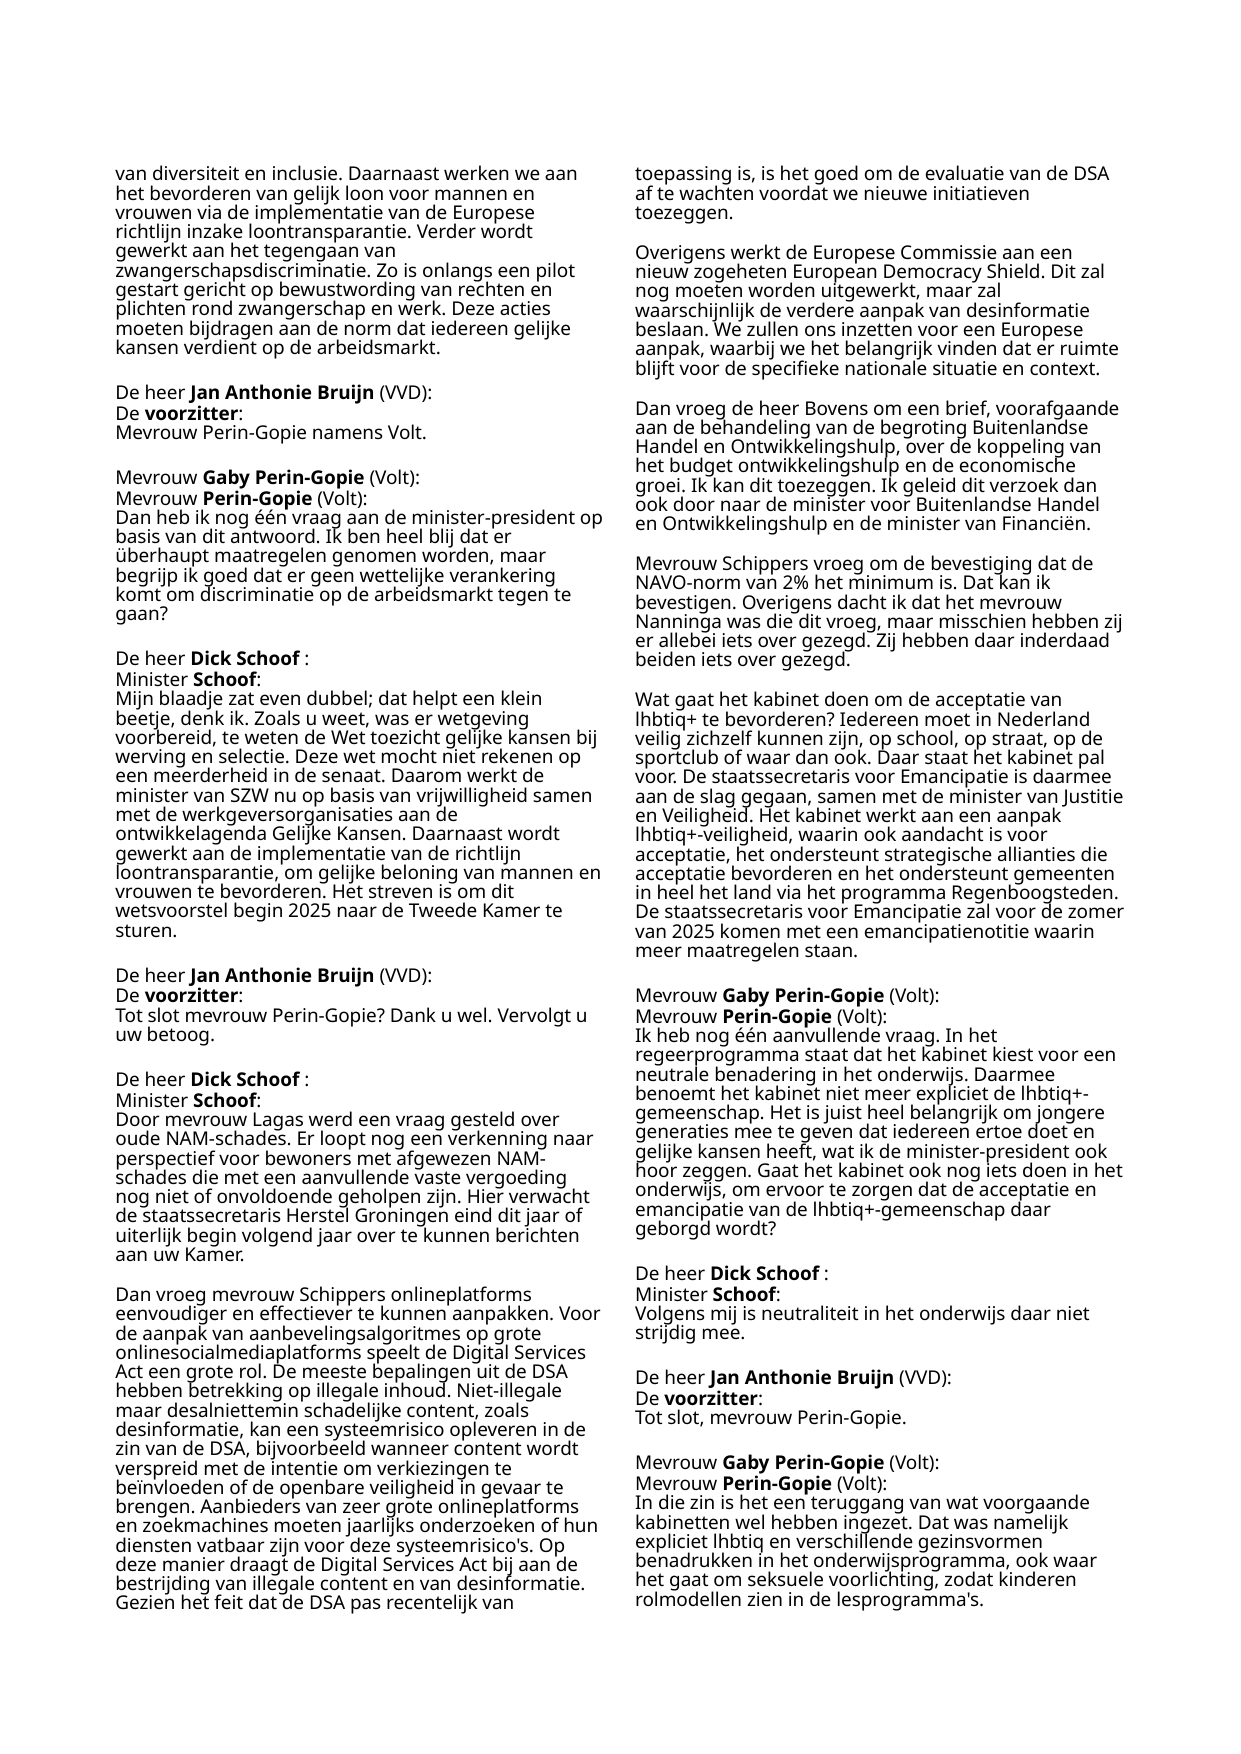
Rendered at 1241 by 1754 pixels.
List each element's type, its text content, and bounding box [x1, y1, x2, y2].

text Mevrouw Perin-Gopie (Volt): [115, 490, 605, 509]
text Mijn blaadje zat even dubbel; dat helpt een klein beetje, denk ik. Zoals u weet, was er wetgeving voorbereid, te weten de Wet toezicht gelijke kansen bij werving en selectie. Deze wet mocht niet rekenen op een meerderheid in de senaat. Daarom werkt de minister van SZW nu op basis van vrijwilligheid samen met de werkgeversorganisaties aan de ontwikkelagenda Gelijke Kansen. Daarnaast wordt gewerkt aan de implementatie van de richtlijn loontransparantie, om gelijke beloning van mannen en vrouwen te bevorderen. Het streven is om dit wetsvoorstel begin 2025 naar de Tweede Kamer te sturen. [115, 690, 605, 941]
text Minister Schoof: [115, 671, 605, 690]
text Dan vroeg mevrouw Schippers onlineplatforms eenvoudiger en effectiever te kunnen aanpakken. Voor de aanpak van aanbevelingsalgoritmes op grote onlinesocialmediaplatforms speelt de Digital Services Act een grote rol. De meeste bepalingen uit de DSA hebben betrekking op illegale inhoud. Niet-illegale maar desalniettemin schadelijke content, zoals desinformatie, kan een systeemrisico opleveren in de zin van de DSA, bijvoorbeeld wanneer content wordt verspreid met de intentie om verkiezingen te beïnvloeden of de openbare veiligheid in gevaar te brengen. Aanbieders van zeer grote onlineplatforms en zoekmachines moeten jaarlijks onderzoeken of hun diensten vatbaar zijn voor deze systeemrisico's. Op deze manier draagt de Digital Services Act bij aan de bestrijding van illegale content en van desinformatie. Gezien het feit dat de DSA pas recentelijk van [115, 1286, 605, 1614]
text De heer Dick Schoof : [115, 1066, 605, 1092]
text Volgens mij is neutraliteit in het onderwijs daar niet strijdig mee. [635, 1305, 1125, 1343]
text Mevrouw Perin-Gopie namens Volt. [115, 424, 605, 443]
text Wat gaat het kabinet doen om de acceptatie van lhbtiq+ te bevorderen? Iedereen moet in Nederland veilig zichzelf kunnen zijn, op school, op straat, op de sportclub of waar dan ook. Daar staat het kabinet pal voor. De staatssecretaris voor Emancipatie is daarmee aan de slag gegaan, samen met de minister van Justitie en Veiligheid. Het kabinet werkt aan een aanpak lhbtiq+-veiligheid, waarin ook aandacht is voor acceptatie, het ondersteunt strategische allianties die acceptatie bevorderen en het ondersteunt gemeenten in heel het land via het programma Regenboogsteden. De staatssecretaris voor Emancipatie zal voor de zomer van 2025 komen met een emancipatienotitie waarin meer maatregelen staan. [635, 691, 1125, 961]
text De heer Jan Anthonie Bruijn (VVD): [635, 1364, 1125, 1390]
text De heer Jan Anthonie Bruijn (VVD): [115, 962, 605, 987]
text Mevrouw Gaby Perin-Gopie (Volt): [635, 982, 1125, 1008]
text Door mevrouw Lagas werd een vraag gesteld over oude NAM-schades. Er loopt nog een verkenning naar perspectief voor bewoners met afgewezen NAM-schades die met een aanvullende vaste vergoeding nog niet of onvoldoende geholpen zijn. Hier verwacht de staatssecretaris Herstel Groningen eind dit jaar of uiterlijk begin volgend jaar over te kunnen berichten aan uw Kamer. [115, 1111, 605, 1265]
text De heer Dick Schoof : [115, 645, 605, 671]
text Overigens werkt de Europese Commissie aan een nieuw zogeheten European Democracy Shield. Dit zal nog moeten worden uitgewerkt, maar zal waarschijnlijk de verdere aanpak van desinformatie beslaan. We zullen ons inzetten voor een Europese aanpak, waarbij we het belangrijk vinden dat er ruimte blijft voor de specifieke nationale situatie en context. [635, 244, 1125, 379]
text toepassing is, is het goed om de evaluatie van de DSA af te wachten voordat we nieuwe initiatieven toezeggen. [635, 165, 1125, 223]
text Tot slot mevrouw Perin-Gopie? Dank u wel. Vervolgt u uw betoog. [115, 1007, 605, 1045]
text De voorzitter: [635, 1390, 1125, 1409]
text Mevrouw Gaby Perin-Gopie (Volt): [635, 1449, 1125, 1475]
text Mevrouw Gaby Perin-Gopie (Volt): [115, 464, 605, 490]
text Mevrouw Perin-Gopie (Volt): [635, 1008, 1125, 1027]
text In die zin is het een teruggang van wat voorgaande kabinetten wel hebben ingezet. Dat was namelijk expliciet lhbtiq en verschillende gezinsvormen benadrukken in het onderwijsprogramma, ook waar het gaat om seksuele voorlichting, zodat kinderen rolmodellen zien in de lesprogramma's. [635, 1494, 1125, 1610]
text Mevrouw Perin-Gopie (Volt): [635, 1475, 1125, 1494]
text De heer Jan Anthonie Bruijn (VVD): [115, 379, 605, 404]
text De heer Dick Schoof : [635, 1260, 1125, 1286]
text Minister Schoof: [635, 1286, 1125, 1305]
text Mevrouw Schippers vroeg om de bevestiging dat de NAVO-norm van 2% het minimum is. Dat kan ik bevestigen. Overigens dacht ik dat het mevrouw Nanninga was die dit vroeg, maar misschien hebben zij er allebei iets over gezegd. Zij hebben daar inderdaad beiden iets over gezegd. [635, 555, 1125, 671]
text De voorzitter: [115, 404, 605, 424]
text Dan vroeg de heer Bovens om een brief, voorafgaande aan de behandeling van de begroting Buitenlandse Handel en Ontwikkelingshulp, over de koppeling van het budget ontwikkelingshulp en de economische groei. Ik kan dit toezeggen. Ik geleid dit verzoek dan ook door naar de minister voor Buitenlandse Handel en Ontwikkelingshulp en de minister van Financiën. [635, 399, 1125, 534]
text Tot slot, mevrouw Perin-Gopie. [635, 1409, 1125, 1428]
text Ik heb nog één aanvullende vraag. In het regeerprogramma staat dat het kabinet kiest voor een neutrale benadering in het onderwijs. Daarmee benoemt het kabinet niet meer expliciet de lhbtiq+-gemeenschap. Het is juist heel belangrijk om jongere generaties mee te geven dat iedereen ertoe doet en gelijke kansen heeft, wat ik de minister-president ook hoor zeggen. Gaat het kabinet ook nog iets doen in het onderwijs, om ervoor te zorgen dat de acceptatie en emancipatie van de lhbtiq+-gemeenschap daar geborgd wordt? [635, 1027, 1125, 1239]
text van diversiteit en inclusie. Daarnaast werken we aan het bevorderen van gelijk loon voor mannen en vrouwen via de implementatie van de Europese richtlijn inzake loontransparantie. Verder wordt gewerkt aan het tegengaan van zwangerschapsdiscriminatie. Zo is onlangs een pilot gestart gericht op bewustwording van rechten en plichten rond zwangerschap en werk. Deze acties moeten bijdragen aan de norm dat iedereen gelijke kansen verdient op de arbeidsmarkt. [115, 165, 605, 358]
text Minister Schoof: [115, 1092, 605, 1111]
text De voorzitter: [115, 987, 605, 1007]
text Dan heb ik nog één vraag aan de minister-president op basis van dit antwoord. Ik ben heel blij dat er überhaupt maatregelen genomen worden, maar begrijp ik goed dat er geen wettelijke verankering komt om discriminatie op de arbeidsmarkt tegen te gaan? [115, 509, 605, 624]
